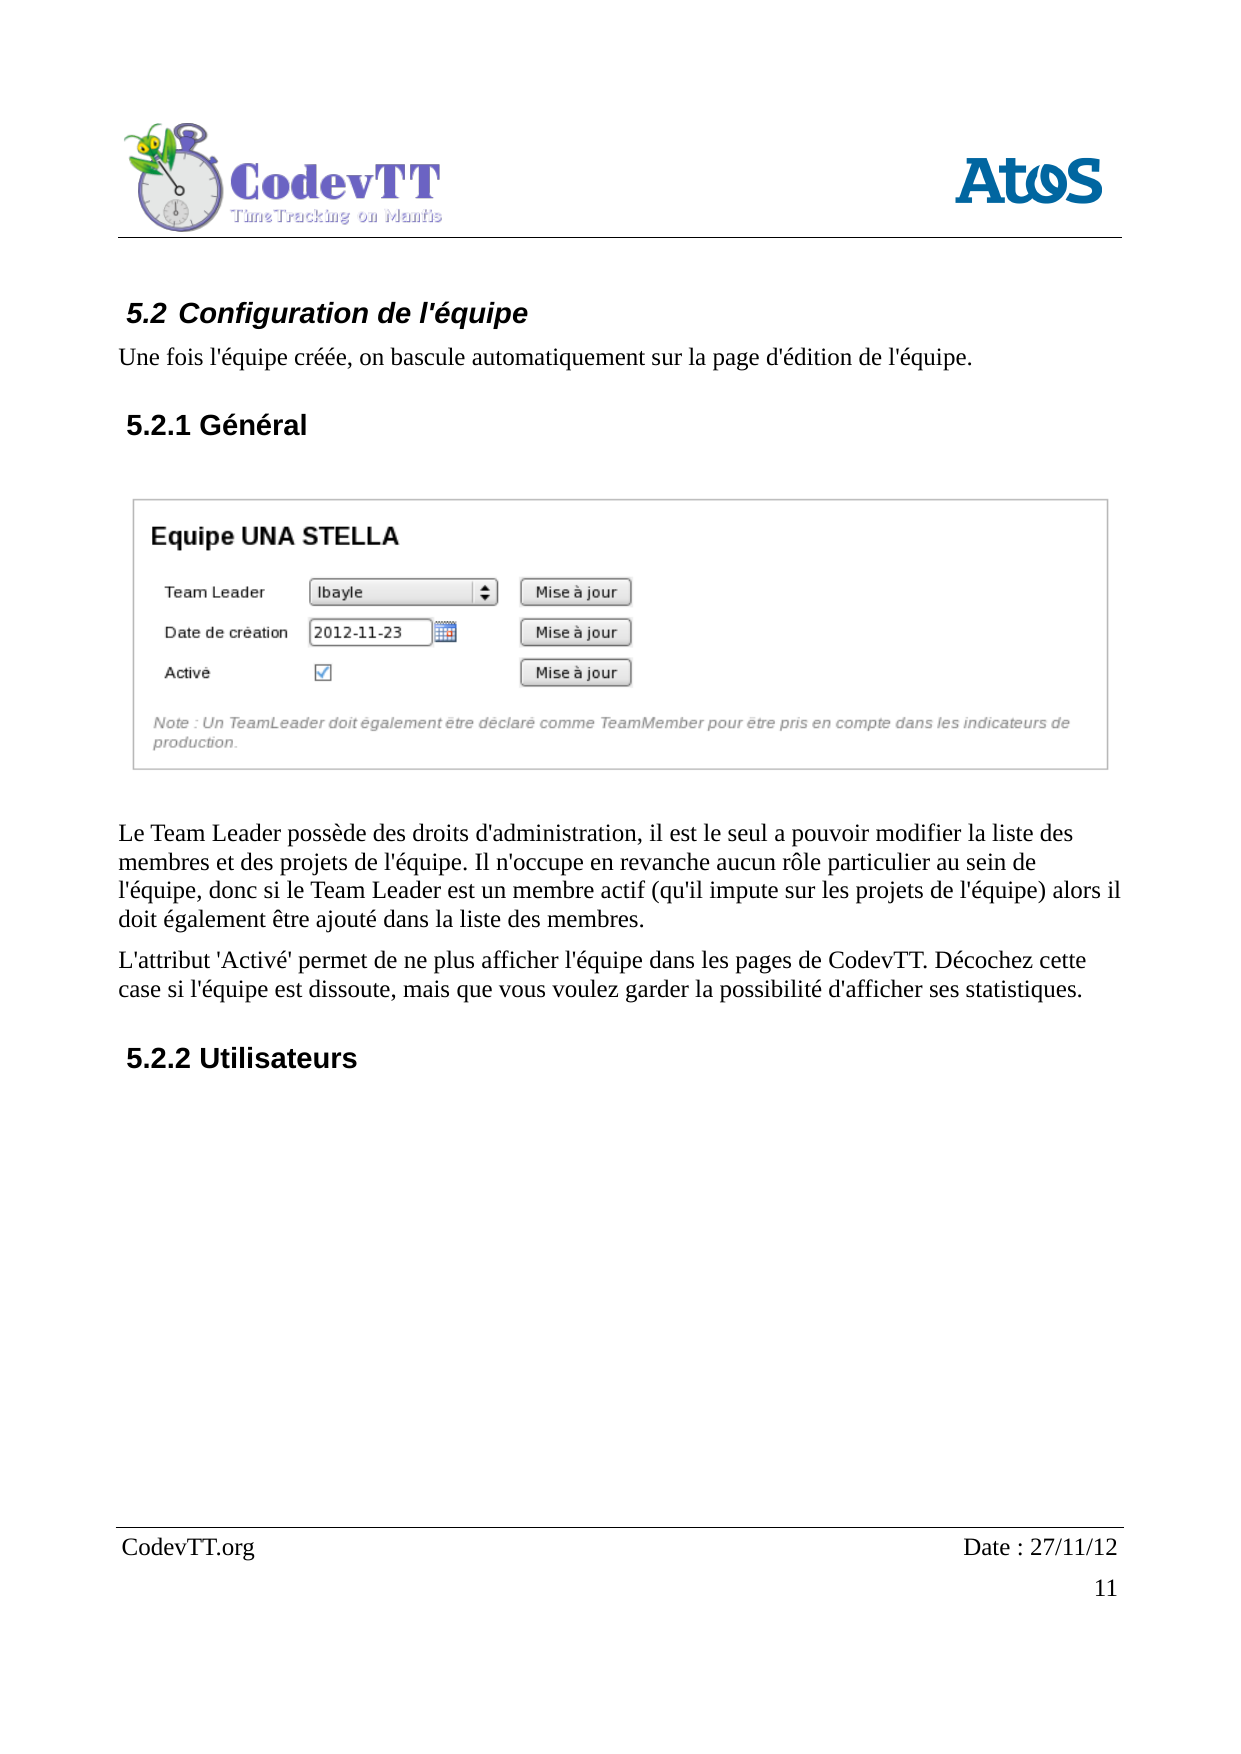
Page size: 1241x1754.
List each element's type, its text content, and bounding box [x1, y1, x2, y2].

text L'attribut 'Activé' permet de ne plus afficher l'équipe dans les pages de CodevTT. Décochez cette case si l'équipe est dissoute, mais que vous voulez garder la possibilité d'afficher ses statistiques. [118, 946, 1122, 1003]
text Une fois l'équipe créée, on bascule automatiquement sur la page d'édition de l'équipe. [118, 342, 1122, 370]
subtitle Général [118, 408, 1122, 441]
text Le Team Leader possède des droits d'administration, il est le seul a pouvoir modifier la liste des membres et des projets de l'équipe. Il n'occupe en revanche aucun rôle particulier au sein de l'équipe, donc si le Team Leader est un membre actif (qu'il impute sur les projets de l'équipe) alors il doit également être ajouté dans la liste des membres. [118, 818, 1122, 933]
picture [123, 123, 447, 232]
picture [953, 156, 1103, 205]
picture [126, 495, 1114, 777]
subtitle Configuration de l'équipe [118, 296, 1122, 329]
subtitle Utilisateurs [118, 1041, 1122, 1074]
